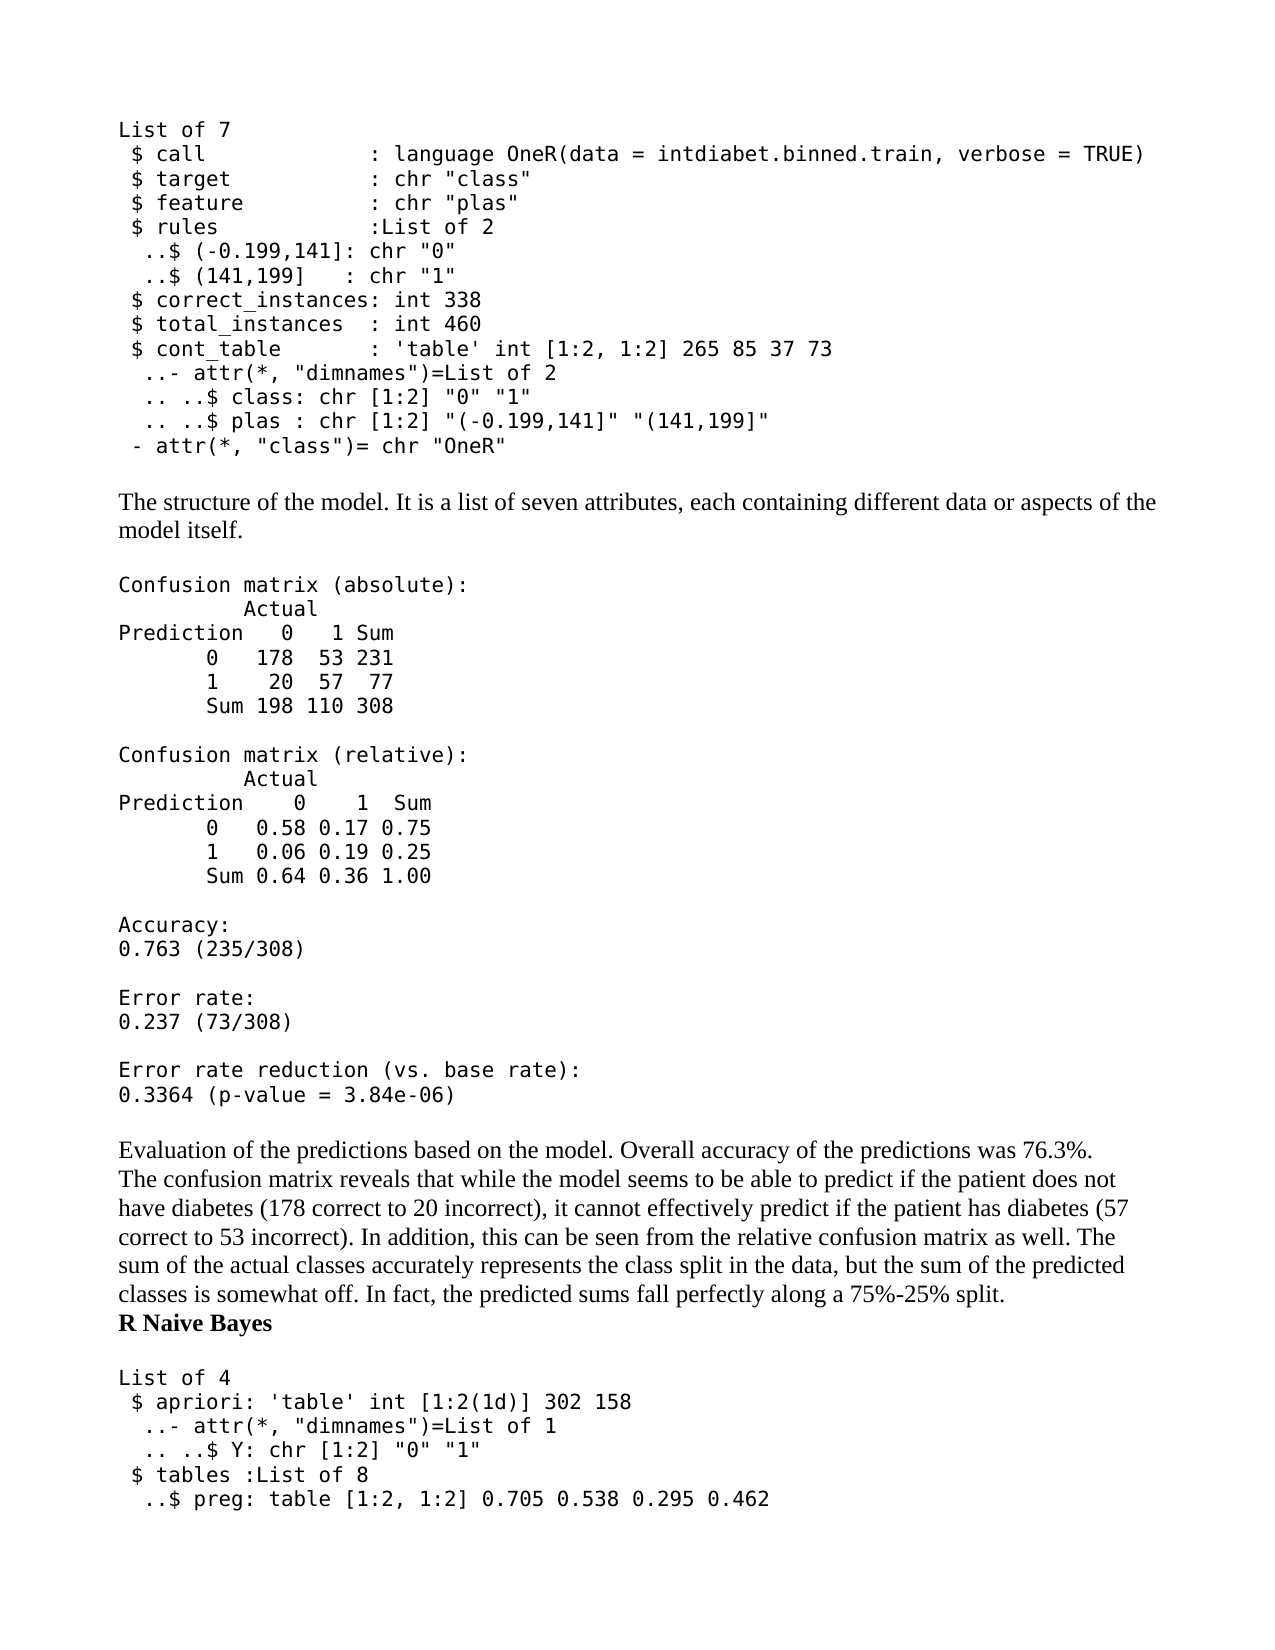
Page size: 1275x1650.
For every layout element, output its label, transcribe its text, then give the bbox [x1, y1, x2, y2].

text R Naive Bayes [118, 1308, 1157, 1337]
text ..$ (141,199] : chr "1" [118, 264, 1157, 288]
text 1 0.06 0.19 0.25 [118, 840, 1157, 864]
text $ tables :List of 8 [118, 1463, 1157, 1487]
text .. ..$ plas : chr [1:2] "(-0.199,141]" "(141,199]" [118, 409, 1157, 434]
text $ target : chr "class" [118, 167, 1157, 191]
text $ total_instances : int 460 [118, 312, 1157, 337]
text 1 20 57 77 [118, 670, 1157, 694]
text $ correct_instances: int 338 [118, 288, 1157, 312]
text 0 178 53 231 [118, 646, 1157, 670]
text $ rules :List of 2 [118, 215, 1157, 239]
text 0.3364 (p-value = 3.84e-06) [118, 1083, 1157, 1107]
text Confusion matrix (absolute): [118, 573, 1157, 597]
text Error rate: [118, 986, 1157, 1010]
text - attr(*, "class")= chr "OneR" [118, 434, 1157, 458]
text Prediction 0 1 Sum [118, 621, 1157, 646]
text Prediction 0 1 Sum [118, 791, 1157, 816]
text $ feature : chr "plas" [118, 191, 1157, 215]
text Error rate reduction (vs. base rate): [118, 1058, 1157, 1083]
text .. ..$ Y: chr [1:2] "0" "1" [118, 1438, 1157, 1463]
text ..$ (-0.199,141]: chr "0" [118, 239, 1157, 264]
text 0.763 (235/308) [118, 937, 1157, 961]
text Evaluation of the predictions based on the model. Overall accuracy of the predictions was 76.3%. [118, 1136, 1157, 1164]
text Actual [118, 597, 1157, 621]
text ..- attr(*, "dimnames")=List of 1 [118, 1414, 1157, 1438]
text Confusion matrix (relative): [118, 743, 1157, 767]
text .. ..$ class: chr [1:2] "0" "1" [118, 385, 1157, 409]
text Sum 198 110 308 [118, 694, 1157, 718]
text Sum 0.64 0.36 1.00 [118, 864, 1157, 888]
text The confusion matrix reveals that while the model seems to be able to predict if the patient does not have diabetes (178 correct to 20 incorrect), it cannot effectively predict if the patient has diabetes (57 correct to 53 incorrect). In addition, this can be seen from the relative confusion matrix as well. The sum of the actual classes accurately represents the class split in the data, but the sum of the predicted classes is somewhat off. In fact, the predicted sums fall perfectly along a 75%-25% split. [118, 1164, 1157, 1308]
text Accuracy: [118, 913, 1157, 937]
text $ call : language OneR(data = intdiabet.binned.train, verbose = TRUE) [118, 142, 1157, 167]
text ..$ preg: table [1:2, 1:2] 0.705 0.538 0.295 0.462 [118, 1487, 1157, 1511]
text 0 0.58 0.17 0.75 [118, 816, 1157, 840]
text 0.237 (73/308) [118, 1010, 1157, 1034]
text List of 4 [118, 1366, 1157, 1390]
text $ apriori: 'table' int [1:2(1d)] 302 158 [118, 1390, 1157, 1414]
text The structure of the model. It is a list of seven attributes, each containing different data or aspects of the model itself. [118, 487, 1157, 544]
text $ cont_table : 'table' int [1:2, 1:2] 265 85 37 73 [118, 337, 1157, 361]
text Actual [118, 767, 1157, 791]
text ..- attr(*, "dimnames")=List of 2 [118, 361, 1157, 385]
text List of 7 [118, 118, 1157, 142]
